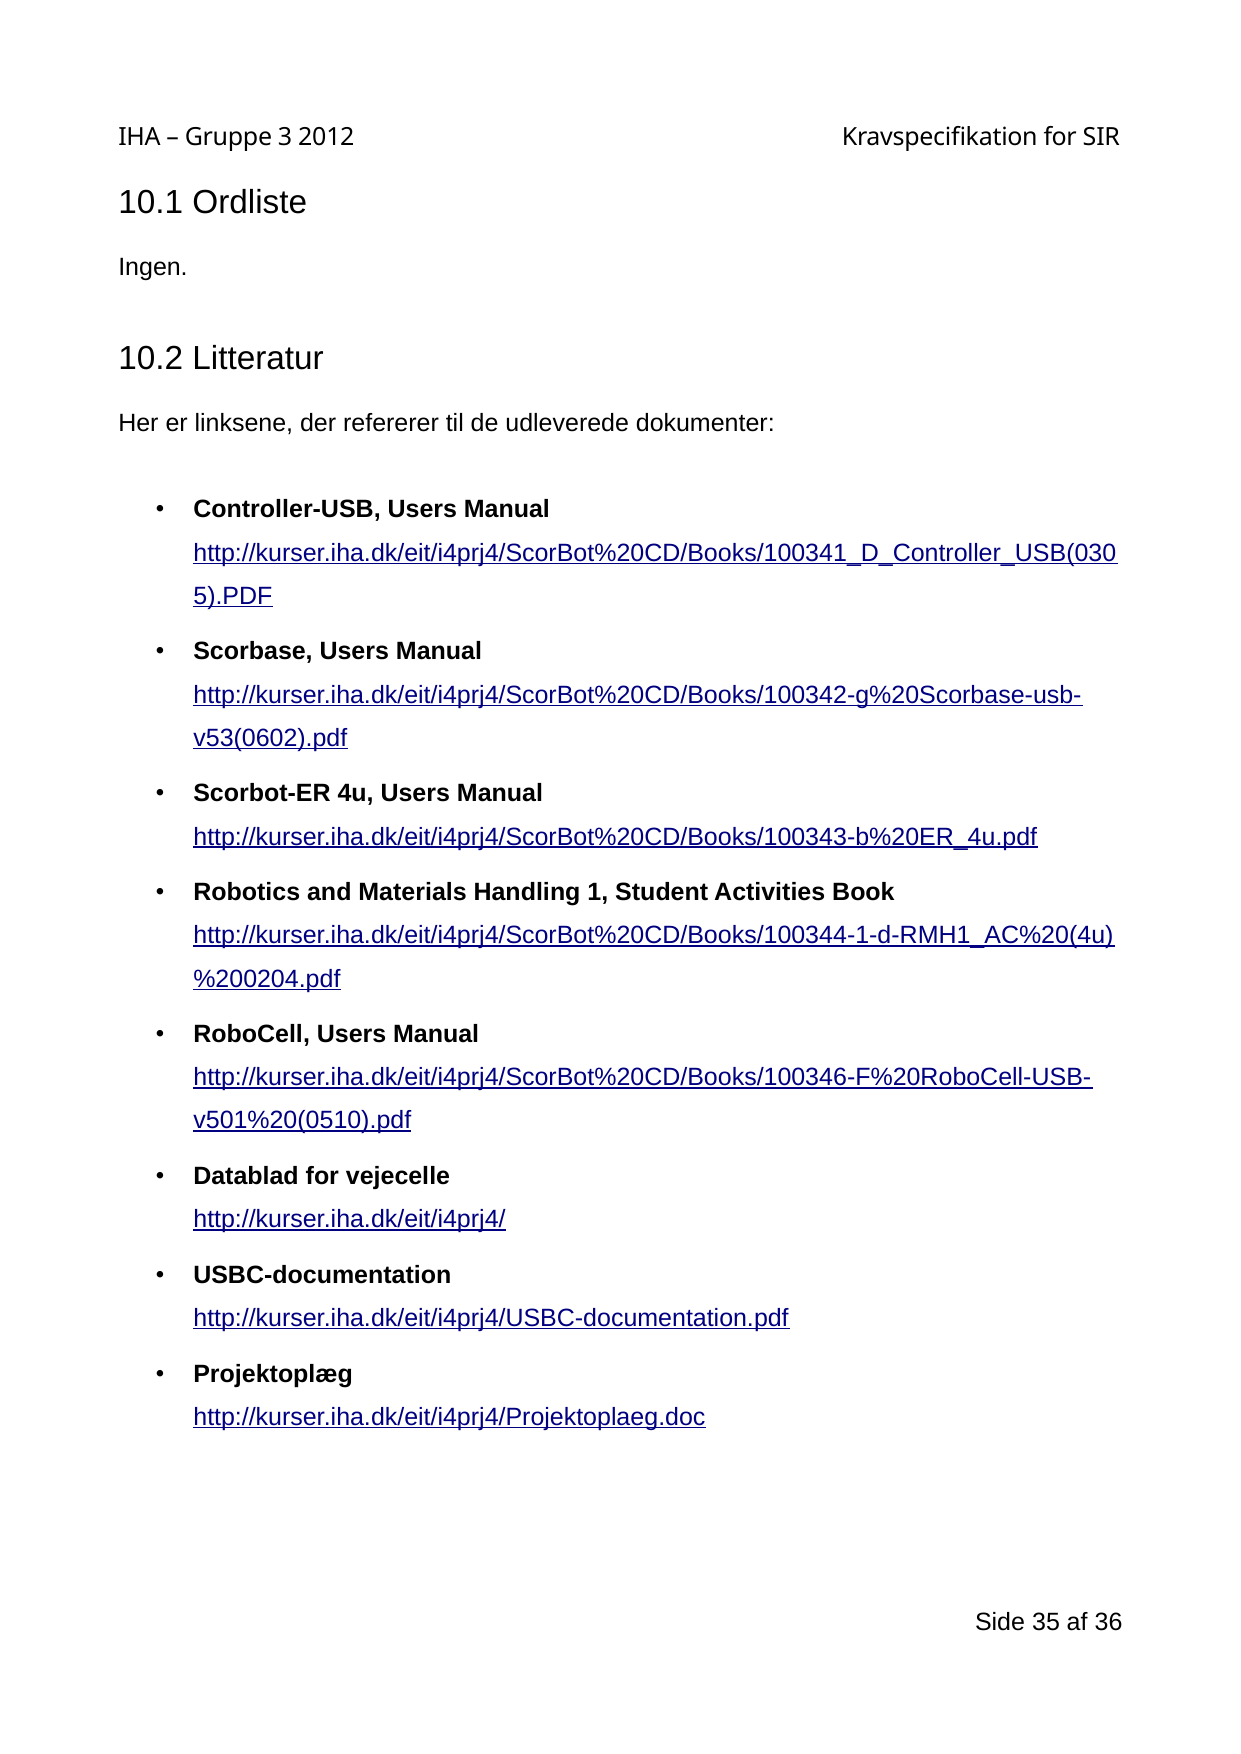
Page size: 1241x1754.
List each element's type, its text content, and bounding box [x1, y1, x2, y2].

list Scorbase, Users Manual http://kurser.iha.dk/eit/i4prj4/ScorBot%20CD/Books/100342-g%20Scorbase-usb-v53(0602).pdf [156, 636, 1122, 751]
list RoboCell, Users Manual http://kurser.iha.dk/eit/i4prj4/ScorBot%20CD/Books/100346-F%20RoboCell-USB-v501%20(0510).pdf [156, 1019, 1122, 1134]
list Projektoplæg http://kurser.iha.dk/eit/i4prj4/Projektoplaeg.doc [156, 1359, 1122, 1431]
list USBC-documentation http://kurser.iha.dk/eit/i4prj4/USBC-documentation.pdf [156, 1260, 1122, 1332]
text Her er linksene, der refererer til de udleverede dokumenter: [118, 408, 1122, 437]
text 10.1 Ordliste [118, 182, 1122, 220]
text Ingen. [118, 252, 1122, 281]
list Controller-USB, Users Manual http://kurser.iha.dk/eit/i4prj4/ScorBot%20CD/Books/100341_D_Controller_USB(0305).PDF [156, 494, 1122, 609]
list Robotics and Materials Handling 1, Student Activities Book http://kurser.iha.dk/eit/i4prj4/ScorBot%20CD/Books/100344-1-d-RMH1_AC%20(4u)%200204.pdf [156, 877, 1122, 992]
text 10.2 Litteratur [118, 338, 1122, 376]
list Scorbot-ER 4u, Users Manual http://kurser.iha.dk/eit/i4prj4/ScorBot%20CD/Books/100343-b%20ER_4u.pdf [156, 778, 1122, 850]
list Datablad for vejecelle http://kurser.iha.dk/eit/i4prj4/ [156, 1161, 1122, 1233]
